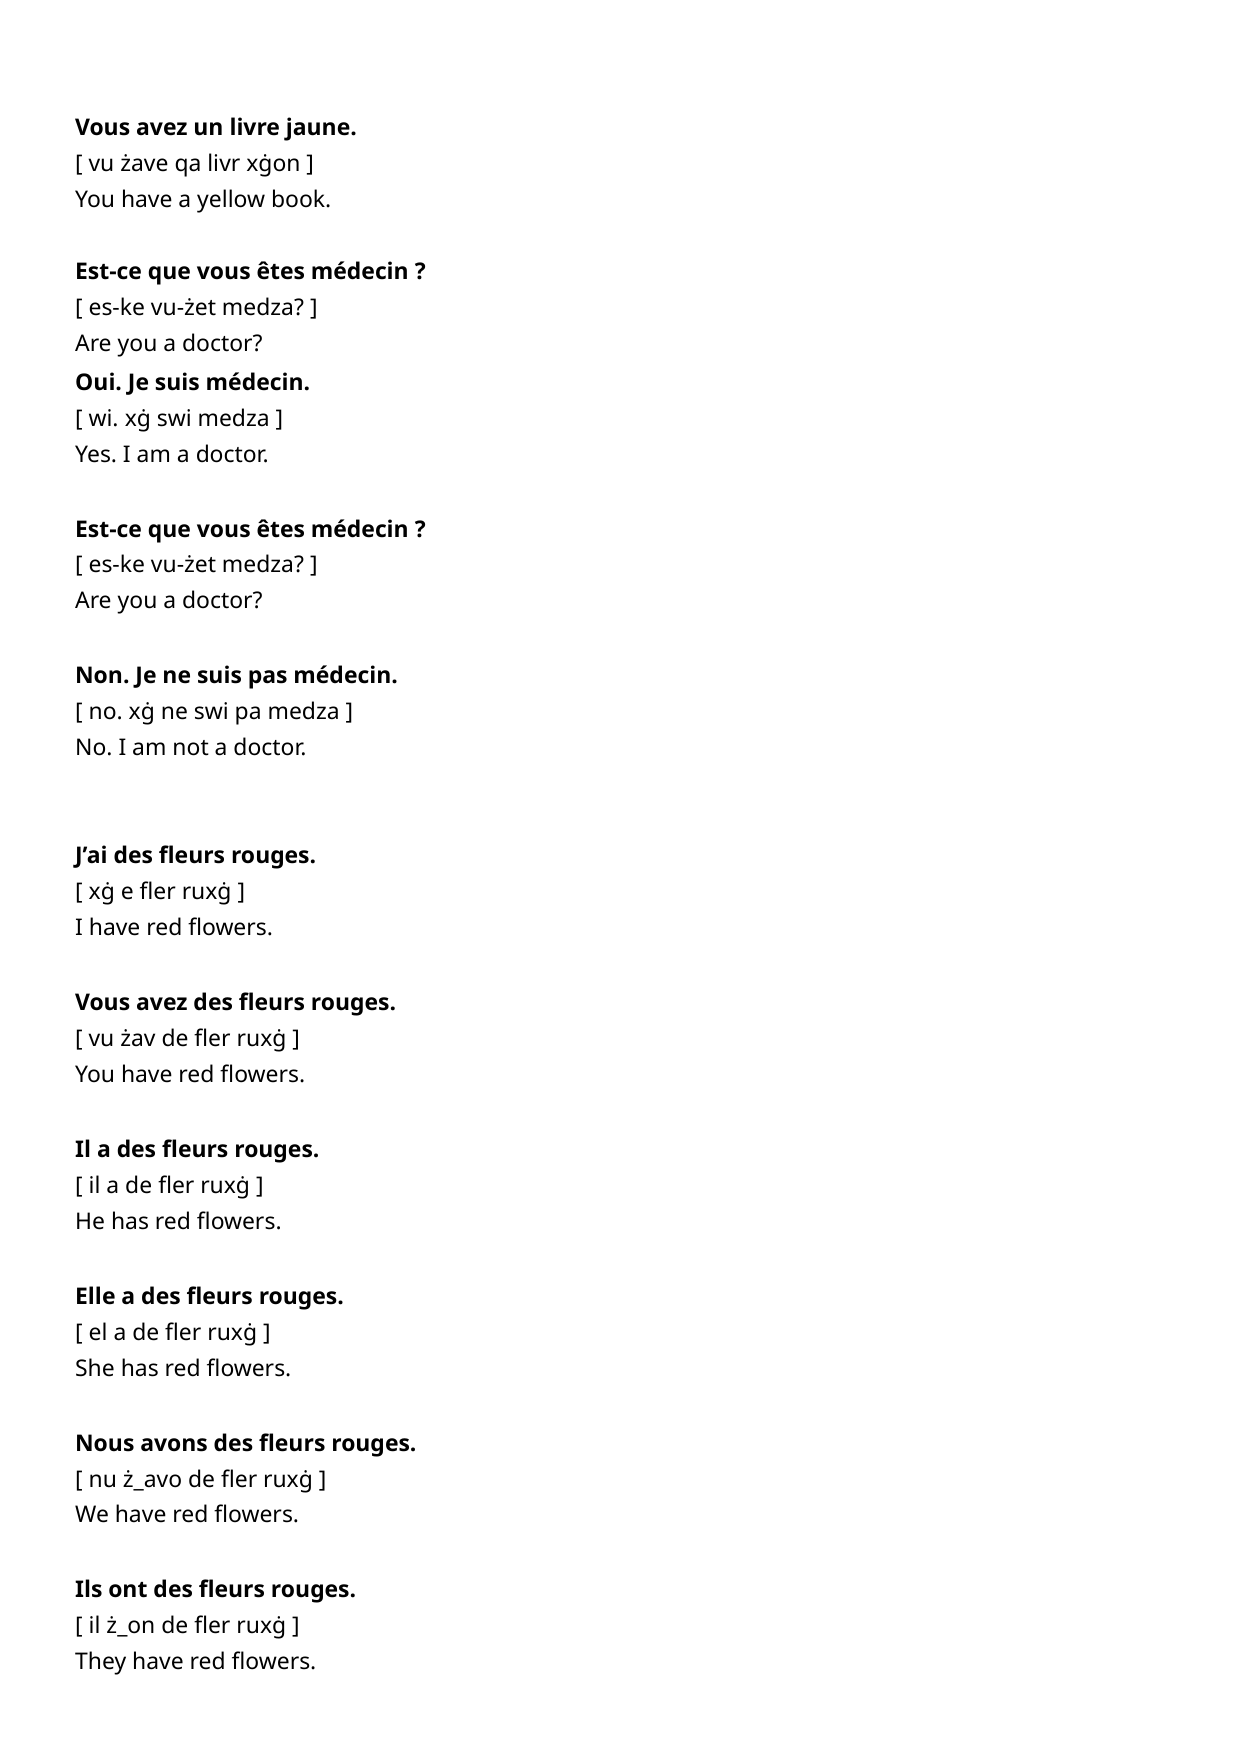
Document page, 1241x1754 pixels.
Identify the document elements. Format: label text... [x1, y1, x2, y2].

text Elle a des fleurs rouges. [ el a de fler ruxġ ] She has red flowers. [75, 1280, 1165, 1383]
text Vous avez des fleurs rouges. [ vu żav de fler ruxġ ] You have red flowers. [75, 986, 1165, 1089]
text Vous avez un livre jaune. [ vu żave qa livr xġon ] You have a yellow book. Est-ce que vous êtes médecin ? [ es-ke vu-żet medza? ] Are you a doctor? [75, 111, 1165, 358]
text Non. Je ne suis pas médecin. [ no. xġ ne swi pa medza ] No. I am not a doctor. J’ai des fleurs rouges. [ xġ e fler ruxġ ] I have red flowers. [75, 659, 1165, 942]
text Nous avons des fleurs rouges. [ nu ż_avo de fler ruxġ ] We have red flowers. [75, 1427, 1165, 1530]
text Est-ce que vous êtes médecin ? [ es-ke vu-żet medza? ] Are you a doctor? [75, 512, 1165, 616]
text Il a des fleurs rouges. [ il a de fler ruxġ ] He has red flowers. [75, 1133, 1165, 1236]
text Oui. Je suis médecin. [ wi. xġ swi medza ] Yes. I am a doctor. [75, 366, 1165, 469]
text Ils ont des fleurs rouges. [ il ż_on de fler ruxġ ] They have red flowers. [75, 1573, 1165, 1677]
